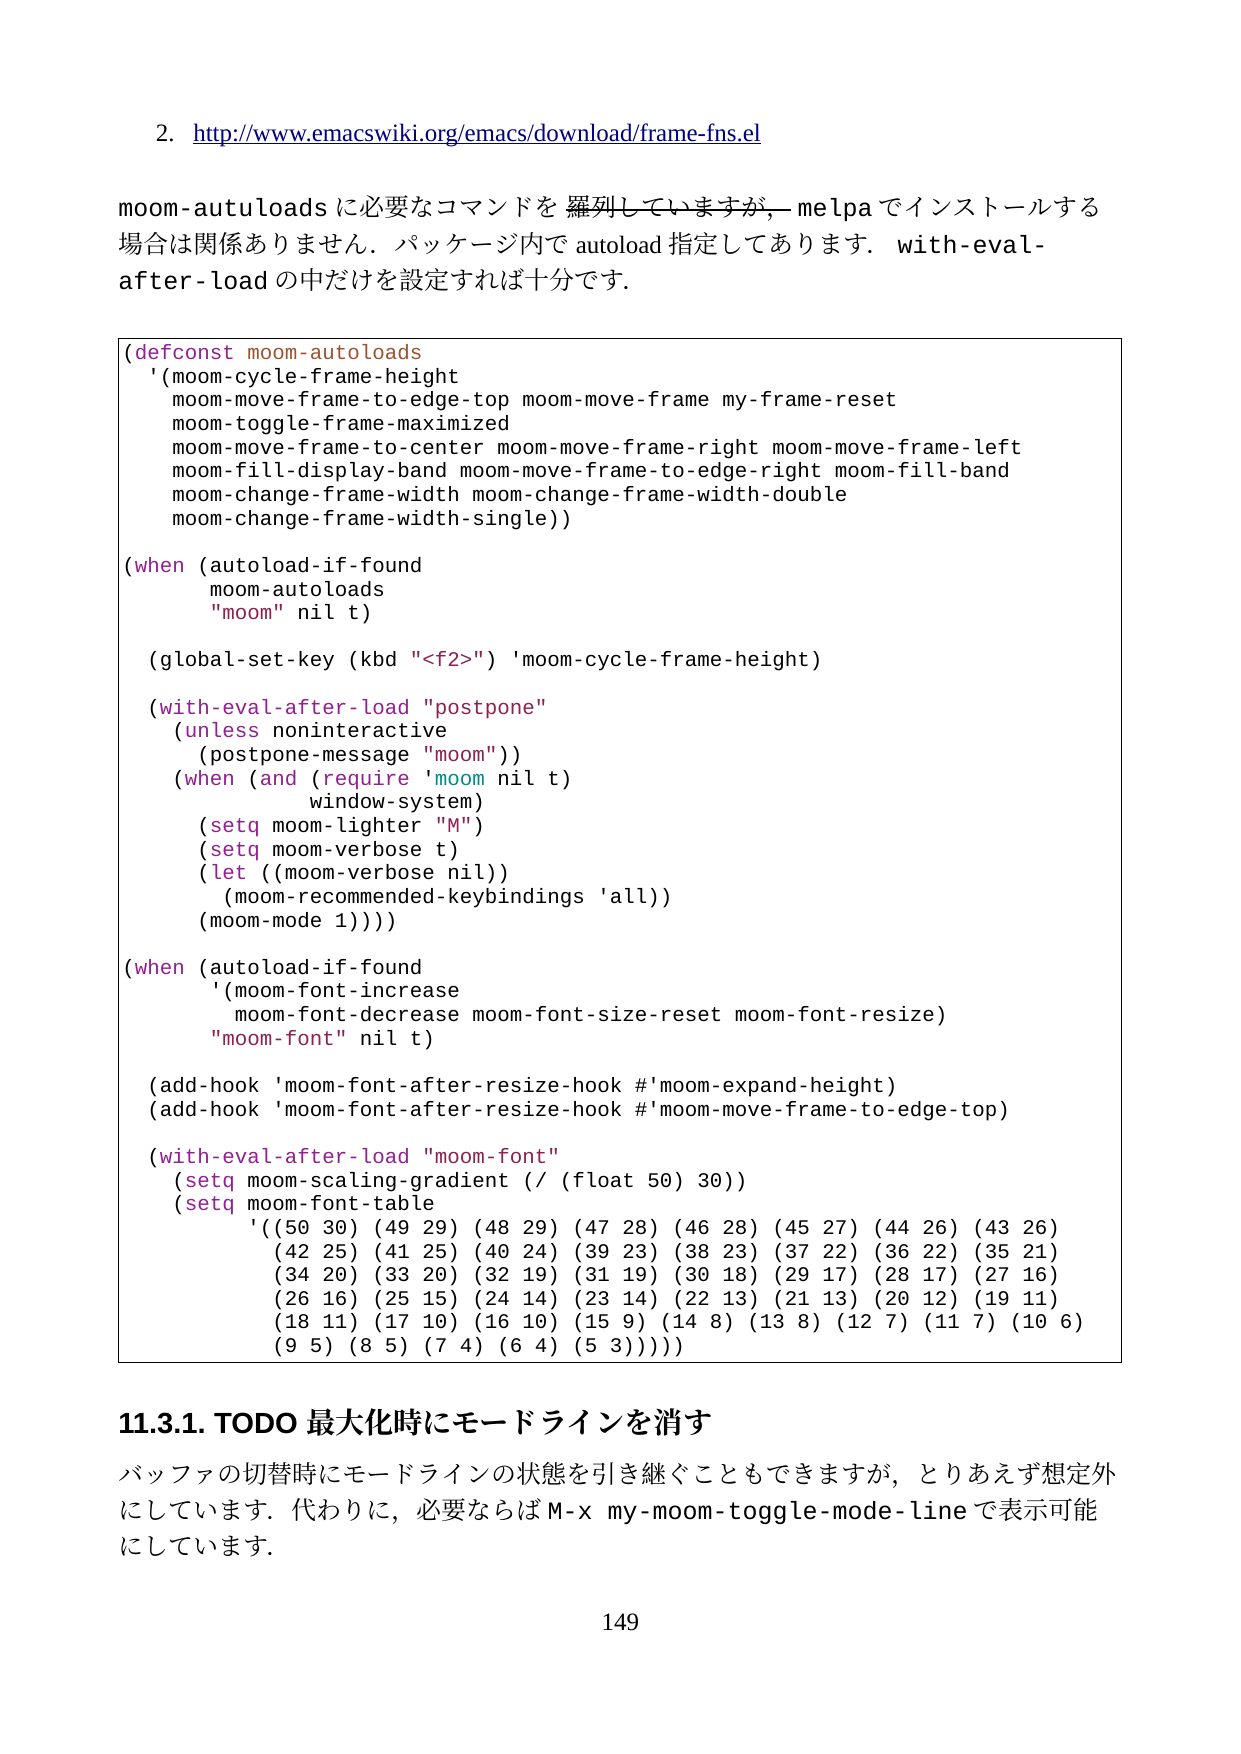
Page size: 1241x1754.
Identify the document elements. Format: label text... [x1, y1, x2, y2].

text "moom-font" nil t) [119, 1024, 1121, 1047]
list http://www.emacswiki.org/emacs/download/frame-fns.el [156, 118, 1122, 176]
text (when (autoload-if-found [119, 953, 1121, 977]
text (postpone-message "moom")) [119, 740, 1121, 764]
text バッファの切替時にモードラインの状態を引き継ぐこともできますが，とりあえず想定外にしています．代わりに，必要ならば M-x my-moom-toggle-mode-line で表示可能にしています． [118, 1454, 1122, 1563]
text (when (autoload-if-found [119, 551, 1121, 574]
text (setq moom-lighter "M") [119, 811, 1121, 835]
text (setq moom-font-table [119, 1189, 1121, 1213]
text moom-autuloads に必要なコマンドを 羅列していますが， melpa でインストールする場合は関係ありません．パッケージ内で autoload 指定してあります． with-eval-after-load の中だけを設定すれば十分です． [118, 188, 1122, 326]
text moom-fill-display-band moom-move-frame-to-edge-right moom-fill-band [119, 456, 1121, 480]
text (42 25) (41 25) (40 24) (39 23) (38 23) (37 22) (36 22) (35 21) [119, 1237, 1121, 1260]
text window-system) [119, 787, 1121, 811]
text (let ((moom-verbose nil)) [119, 858, 1121, 882]
text (defconst moom-autoloads [119, 339, 1121, 362]
text (when (and (require 'moom nil t) [119, 764, 1121, 787]
text (unless noninteractive [119, 716, 1121, 740]
text '(moom-cycle-frame-height [119, 362, 1121, 385]
text moom-autoloads [119, 574, 1121, 598]
text (with-eval-after-load "moom-font" [119, 1142, 1121, 1166]
text (moom-recommended-keybindings 'all)) [119, 882, 1121, 906]
text (moom-mode 1)))) [119, 906, 1121, 929]
text (26 16) (25 15) (24 14) (23 14) (22 13) (21 13) (20 12) (19 11) [119, 1284, 1121, 1308]
text (setq moom-verbose t) [119, 835, 1121, 858]
text moom-change-frame-width-single)) [119, 504, 1121, 527]
subtitle TODO 最大化時にモードラインを消す [118, 1400, 1122, 1442]
text moom-font-decrease moom-font-size-reset moom-font-resize) [119, 1000, 1121, 1024]
text '(moom-font-increase [119, 977, 1121, 1000]
text (add-hook 'moom-font-after-resize-hook #'moom-move-frame-to-edge-top) [119, 1095, 1121, 1118]
text moom-change-frame-width moom-change-frame-width-double [119, 480, 1121, 504]
text (add-hook 'moom-font-after-resize-hook #'moom-expand-height) [119, 1071, 1121, 1095]
text moom-move-frame-to-edge-top moom-move-frame my-frame-reset [119, 385, 1121, 409]
text (with-eval-after-load "postpone" [119, 693, 1121, 716]
text (9 5) (8 5) (7 4) (6 4) (5 3))))) [119, 1331, 1121, 1362]
text moom-toggle-frame-maximized [119, 409, 1121, 433]
text (global-set-key (kbd "<f2>") 'moom-cycle-frame-height) [119, 646, 1121, 669]
text (34 20) (33 20) (32 19) (31 19) (30 18) (29 17) (28 17) (27 16) [119, 1260, 1121, 1284]
text (18 11) (17 10) (16 10) (15 9) (14 8) (13 8) (12 7) (11 7) (10 6) [119, 1308, 1121, 1331]
text (setq moom-scaling-gradient (/ (float 50) 30)) [119, 1166, 1121, 1189]
text '((50 30) (49 29) (48 29) (47 28) (46 28) (45 27) (44 26) (43 26) [119, 1213, 1121, 1237]
text "moom" nil t) [119, 598, 1121, 622]
text moom-move-frame-to-center moom-move-frame-right moom-move-frame-left [119, 433, 1121, 456]
